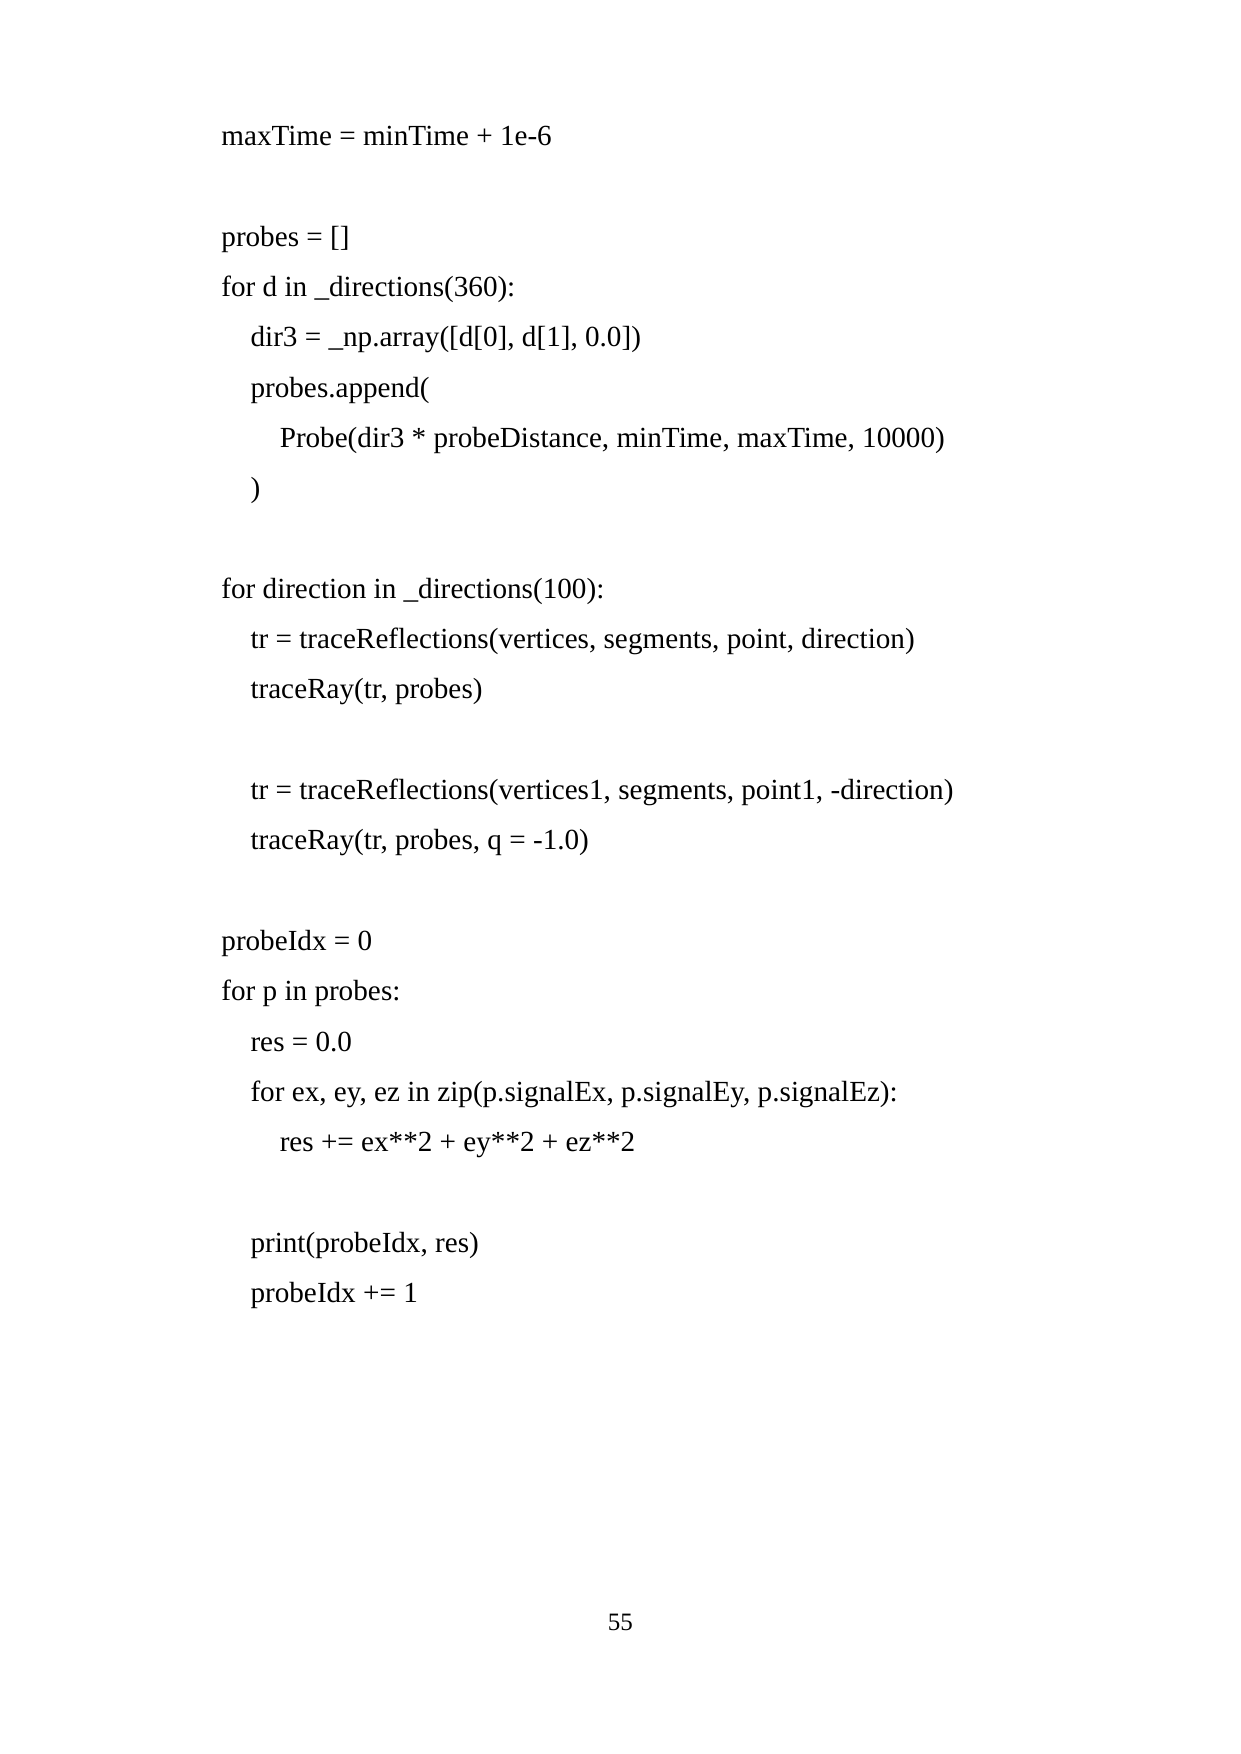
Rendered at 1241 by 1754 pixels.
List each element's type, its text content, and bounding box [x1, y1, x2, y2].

text tr = traceReflections(vertices, segments, point, direction) [118, 621, 1122, 655]
text probeIdx = 0 [118, 923, 1122, 957]
text for ex, ey, ez in zip(p.signalEx, p.signalEy, p.signalEz): [118, 1074, 1122, 1108]
text dir3 = _np.array([d[0], d[1], 0.0]) [118, 319, 1122, 353]
text res = 0.0 [118, 1024, 1122, 1057]
text traceRay(tr, probes) [118, 672, 1122, 705]
text probes.append( [118, 370, 1122, 403]
text ) [118, 470, 1122, 504]
text for direction in _directions(100): [118, 571, 1122, 604]
text res += ex**2 + ey**2 + ez**2 [118, 1124, 1122, 1158]
text for p in probes: [118, 973, 1122, 1007]
text maxTime = minTime + 1e-6 [118, 118, 1122, 152]
text probeIdx += 1 [118, 1275, 1122, 1309]
text traceRay(tr, probes, q = -1.0) [118, 822, 1122, 856]
text print(probeIdx, res) [118, 1225, 1122, 1258]
text probes = [] [118, 219, 1122, 252]
text tr = traceReflections(vertices1, segments, point1, -direction) [118, 772, 1122, 806]
text for d in _directions(360): [118, 269, 1122, 303]
text Probe(dir3 * probeDistance, minTime, maxTime, 10000) [118, 420, 1122, 453]
